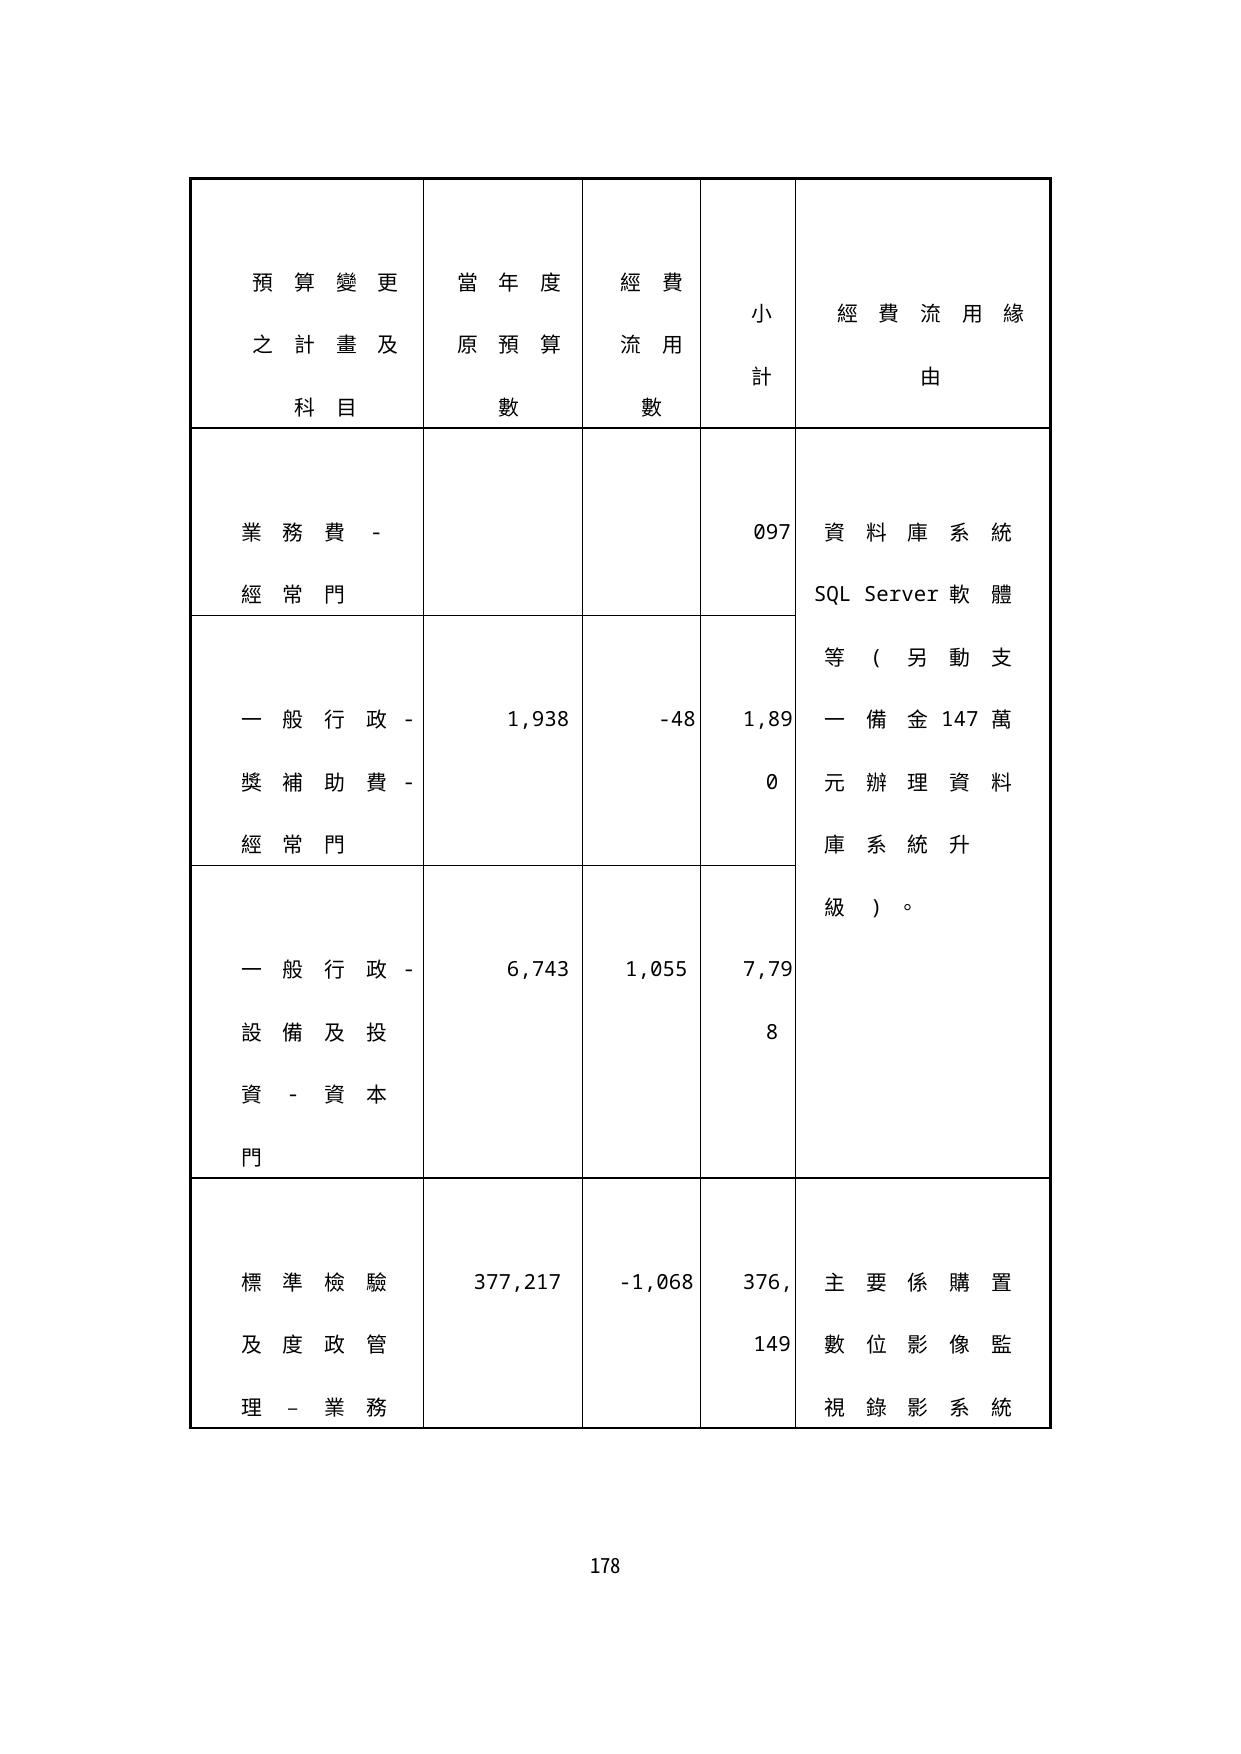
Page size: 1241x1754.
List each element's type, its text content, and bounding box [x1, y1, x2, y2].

table_cell -1,068 [583, 1179, 700, 1427]
table_cell 1,890 [701, 616, 795, 865]
table_cell 標準檢驗及度政管理–業務 [192, 1179, 423, 1427]
table_cell 377,217 [424, 1179, 582, 1427]
table_cell [424, 429, 582, 615]
table_cell 6,743 [424, 866, 582, 1177]
table_header 經費流用緣由 [796, 180, 1049, 427]
table_cell 376,149 [701, 1179, 795, 1427]
table_header 小計 [701, 180, 795, 427]
table_cell 一般行政-設備及投資-資本門 [192, 866, 423, 1177]
table_cell 097 [701, 429, 795, 615]
table_cell -48 [583, 616, 700, 865]
table_cell 1,055 [583, 866, 700, 1177]
table_cell [583, 429, 700, 615]
table_header 預算變更之計畫及科目 [192, 180, 423, 427]
table_cell 業務費-經常門 [192, 429, 423, 615]
table_cell 1,938 [424, 616, 582, 865]
table_cell 一般行政-獎補助費-經常門 [192, 616, 423, 865]
table_cell 資料庫系統SQL Server軟體等(另動支一備金147萬元辦理資料庫系統升級)。 [796, 429, 1049, 1177]
table_header 當年度原預算數 [424, 180, 582, 427]
table_cell 主要係購置數位影像監視錄影系統 [796, 1179, 1049, 1427]
table_header 經費流用數 [583, 180, 700, 427]
table_cell 7,798 [701, 866, 795, 1177]
